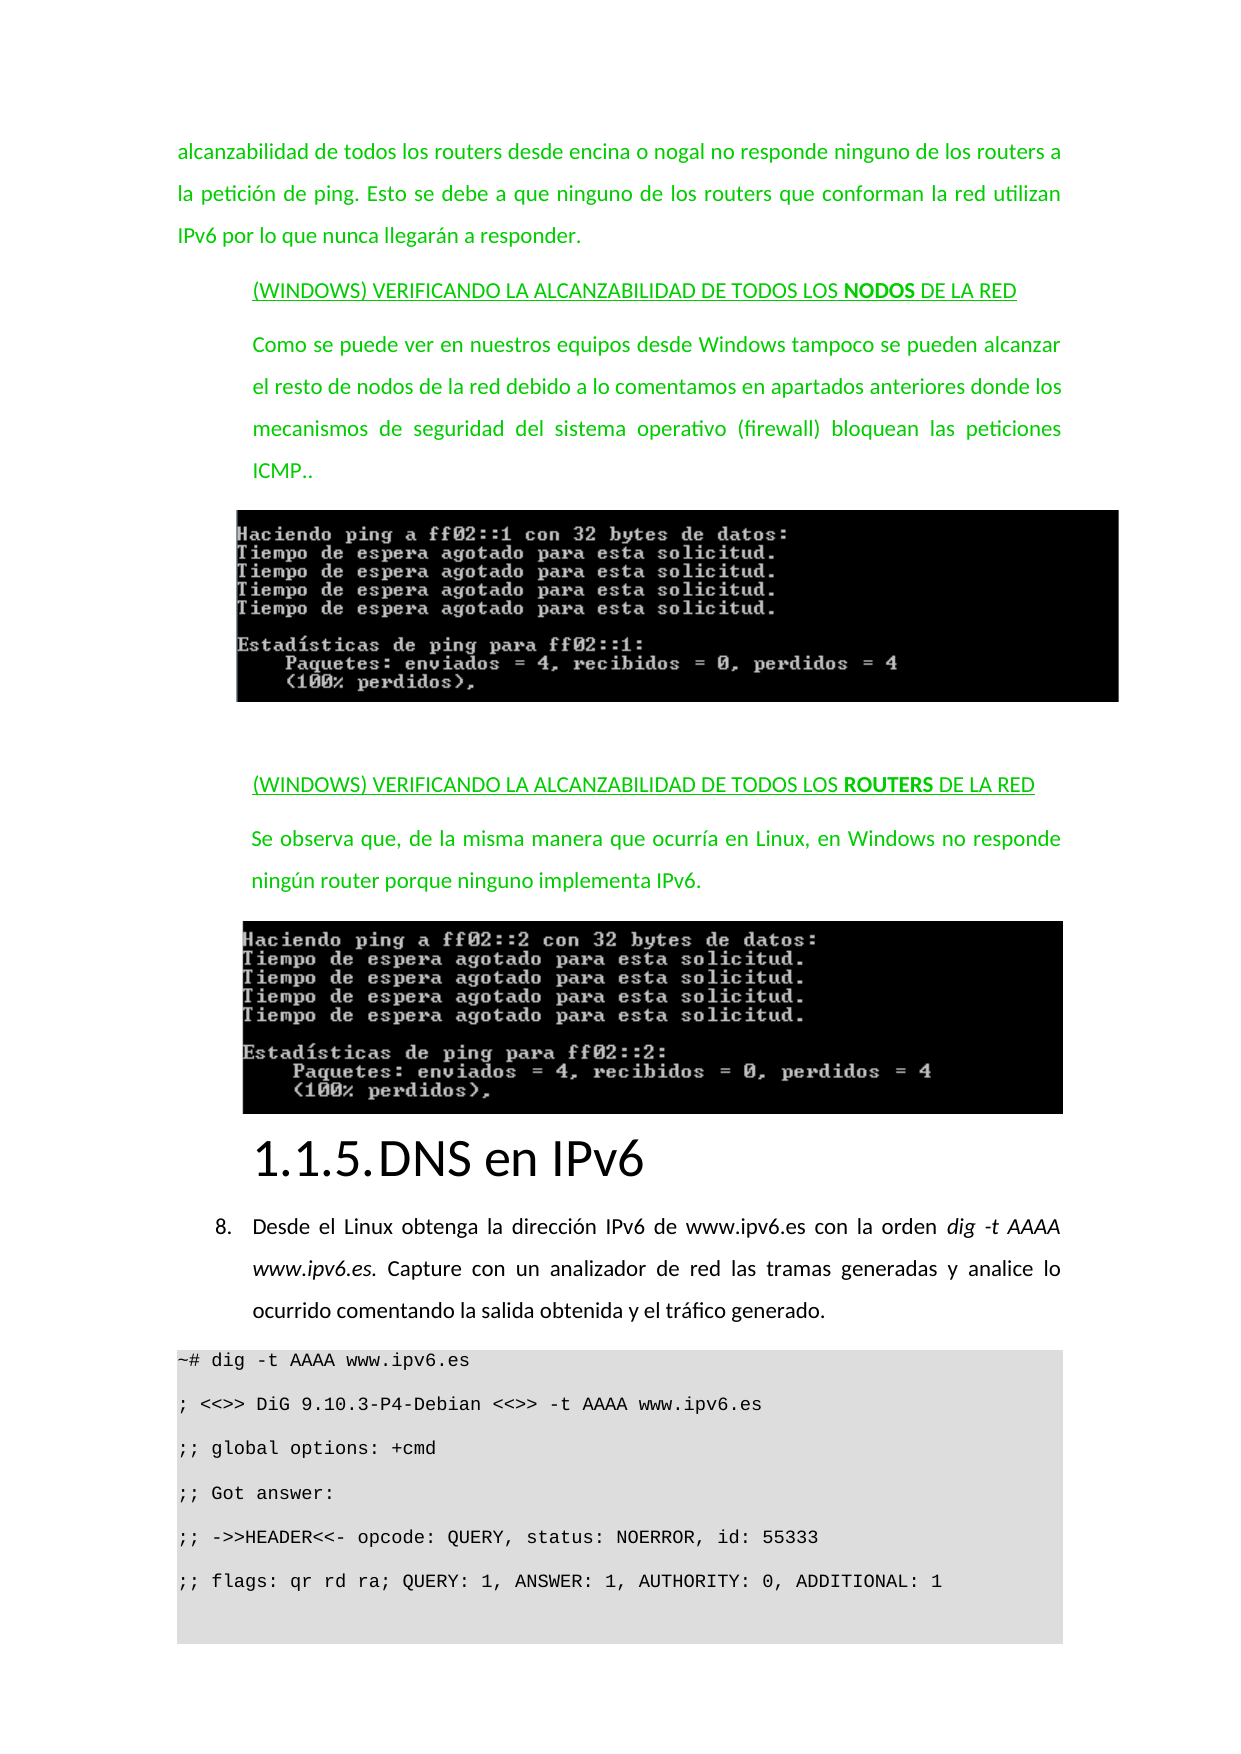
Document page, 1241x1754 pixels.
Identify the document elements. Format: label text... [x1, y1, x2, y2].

text Como se puede ver en nuestros equipos desde Windows tampoco se pueden alcanzar el resto de nodos de la red debido a lo comentamos en apartados anteriores donde los mecanismos de seguridad del sistema operativo (firewall) bloquean las peticiones ICMP.. [252, 330, 1063, 484]
text Se observa que, de la misma manera que ocurría en Linux, en Windows no responde ningún router porque ninguno implementa IPv6. [251, 824, 1063, 894]
text ~# dig -t AAAA www.ipv6.es [177, 1350, 1063, 1372]
text alcanzabilidad de todos los routers desde encina o nogal no responde ninguno de los routers a la petición de ping. Esto se debe a que ninguno de los routers que conforman la red utilizan IPv6 por lo que nunca llegarán a responder. [177, 137, 1063, 249]
text (WINDOWS) VERIFICANDO LA ALCANZABILIDAD DE TODOS LOS NODOS DE LA RED [252, 276, 1063, 304]
list Desde el Linux obtenga la dirección IPv6 de www.ipv6.es con la orden dig -t AAAA www.ipv6.es. Capture con un analizador de red las tramas generadas y analice lo ocurrido comentando la salida obtenida y el tráfico generado. [215, 1212, 1063, 1324]
text ;; Got answer: [177, 1483, 1063, 1505]
text (WINDOWS) VERIFICANDO LA ALCANZABILIDAD DE TODOS LOS ROUTERS DE LA RED [252, 770, 1063, 798]
text ;; global options: +cmd [177, 1439, 1063, 1460]
subtitle DNS en IPv6 [252, 1114, 1063, 1189]
text ; <<>> DiG 9.10.3-P4-Debian <<>> -t AAAA www.ipv6.es [177, 1395, 1063, 1416]
text ;; flags: qr rd ra; QUERY: 1, ANSWER: 1, AUTHORITY: 0, ADDITIONAL: 1 [177, 1572, 1063, 1593]
text ;; ->>HEADER<<- opcode: QUERY, status: NOERROR, id: 55333 [177, 1528, 1063, 1549]
